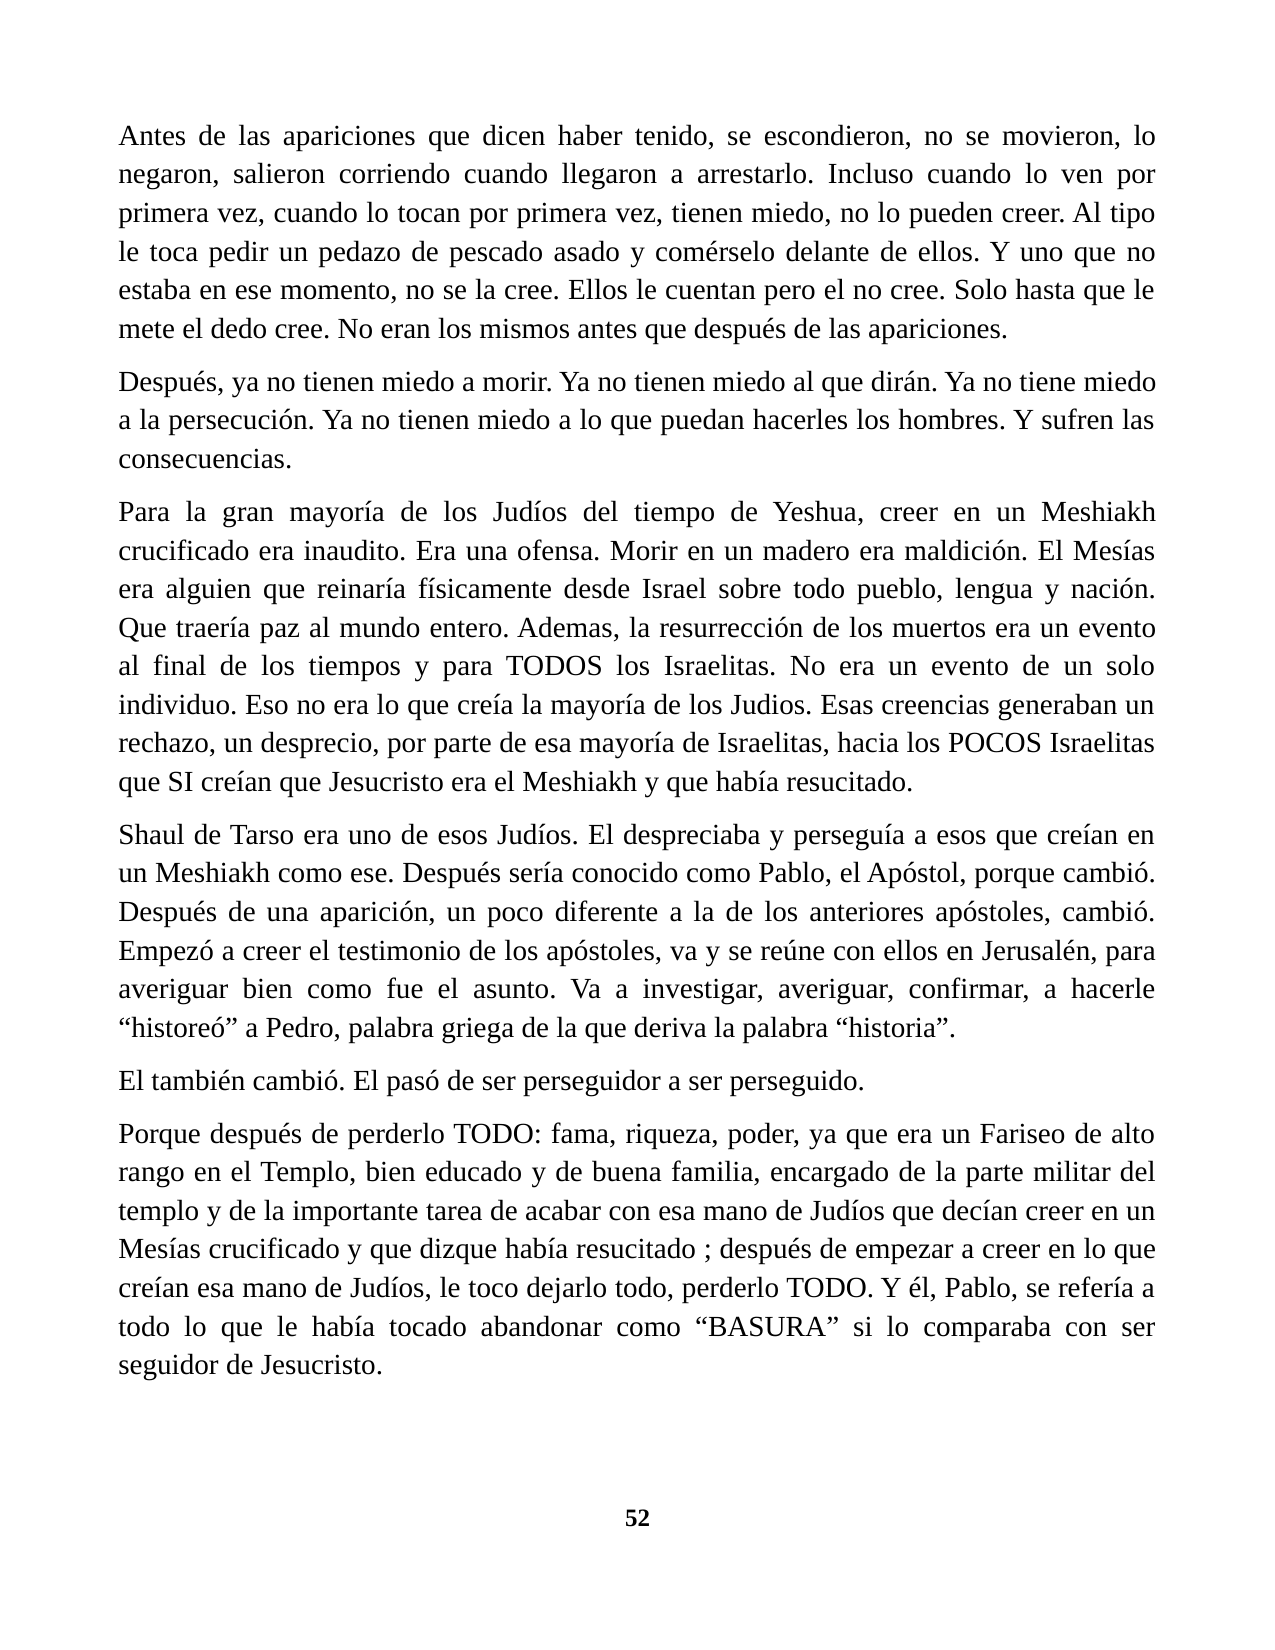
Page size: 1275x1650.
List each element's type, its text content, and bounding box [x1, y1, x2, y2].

text Porque después de perderlo TODO: fama, riqueza, poder, ya que era un Fariseo de alto rango en el Templo, bien educado y de buena familia, encargado de la parte militar del templo y de la importante tarea de acabar con esa mano de Judíos que decían creer en un Mesías crucificado y que dizque había resucitado ; después de empezar a creer en lo que creían esa mano de Judíos, le toco dejarlo todo, perderlo TODO. Y él, Pablo, se refería a todo lo que le había tocado abandonar como “BASURA” si lo comparaba con ser seguidor de Jesucristo. [118, 1116, 1157, 1381]
text Shaul de Tarso era uno de esos Judíos. El despreciaba y perseguía a esos que creían en un Meshiakh como ese. Después sería conocido como Pablo, el Apóstol, porque cambió. Después de una aparición, un poco diferente a la de los anteriores apóstoles, cambió. Empezó a creer el testimonio de los apóstoles, va y se reúne con ellos en Jerusalén, para averiguar bien como fue el asunto. Va a investigar, averiguar, confirmar, a hacerle “historeó” a Pedro, palabra griega de la que deriva la palabra “historia”. [118, 817, 1157, 1043]
text El también cambió. El pasó de ser perseguidor a ser perseguido. [118, 1063, 1157, 1096]
text Para la gran mayoría de los Judíos del tiempo de Yeshua, creer en un Meshiakh crucificado era inaudito. Era una ofensa. Morir en un madero era maldición. El Mesías era alguien que reinaría físicamente desde Israel sobre todo pueblo, lengua y nación. Que traería paz al mundo entero. Ademas, la resurrección de los muertos era un evento al final de los tiempos y para TODOS los Israelitas. No era un evento de un solo individuo. Eso no era lo que creía la mayoría de los Judios. Esas creencias generaban un rechazo, un desprecio, por parte de esa mayoría de Israelitas, hacia los POCOS Israelitas que SI creían que Jesucristo era el Meshiakh y que había resucitado. [118, 494, 1157, 797]
text Antes de las apariciones que dicen haber tenido, se escondieron, no se movieron, lo negaron, salieron corriendo cuando llegaron a arrestarlo. Incluso cuando lo ven por primera vez, cuando lo tocan por primera vez, tienen miedo, no lo pueden creer. Al tipo le toca pedir un pedazo de pescado asado y comérselo delante de ellos. Y uno que no estaba en ese momento, no se la cree. Ellos le cuentan pero el no cree. Solo hasta que le mete el dedo cree. No eran los mismos antes que después de las apariciones. [118, 118, 1157, 344]
text Después, ya no tienen miedo a morir. Ya no tienen miedo al que dirán. Ya no tiene miedo a la persecución. Ya no tienen miedo a lo que puedan hacerles los hombres. Y sufren las consecuencias. [118, 364, 1157, 474]
